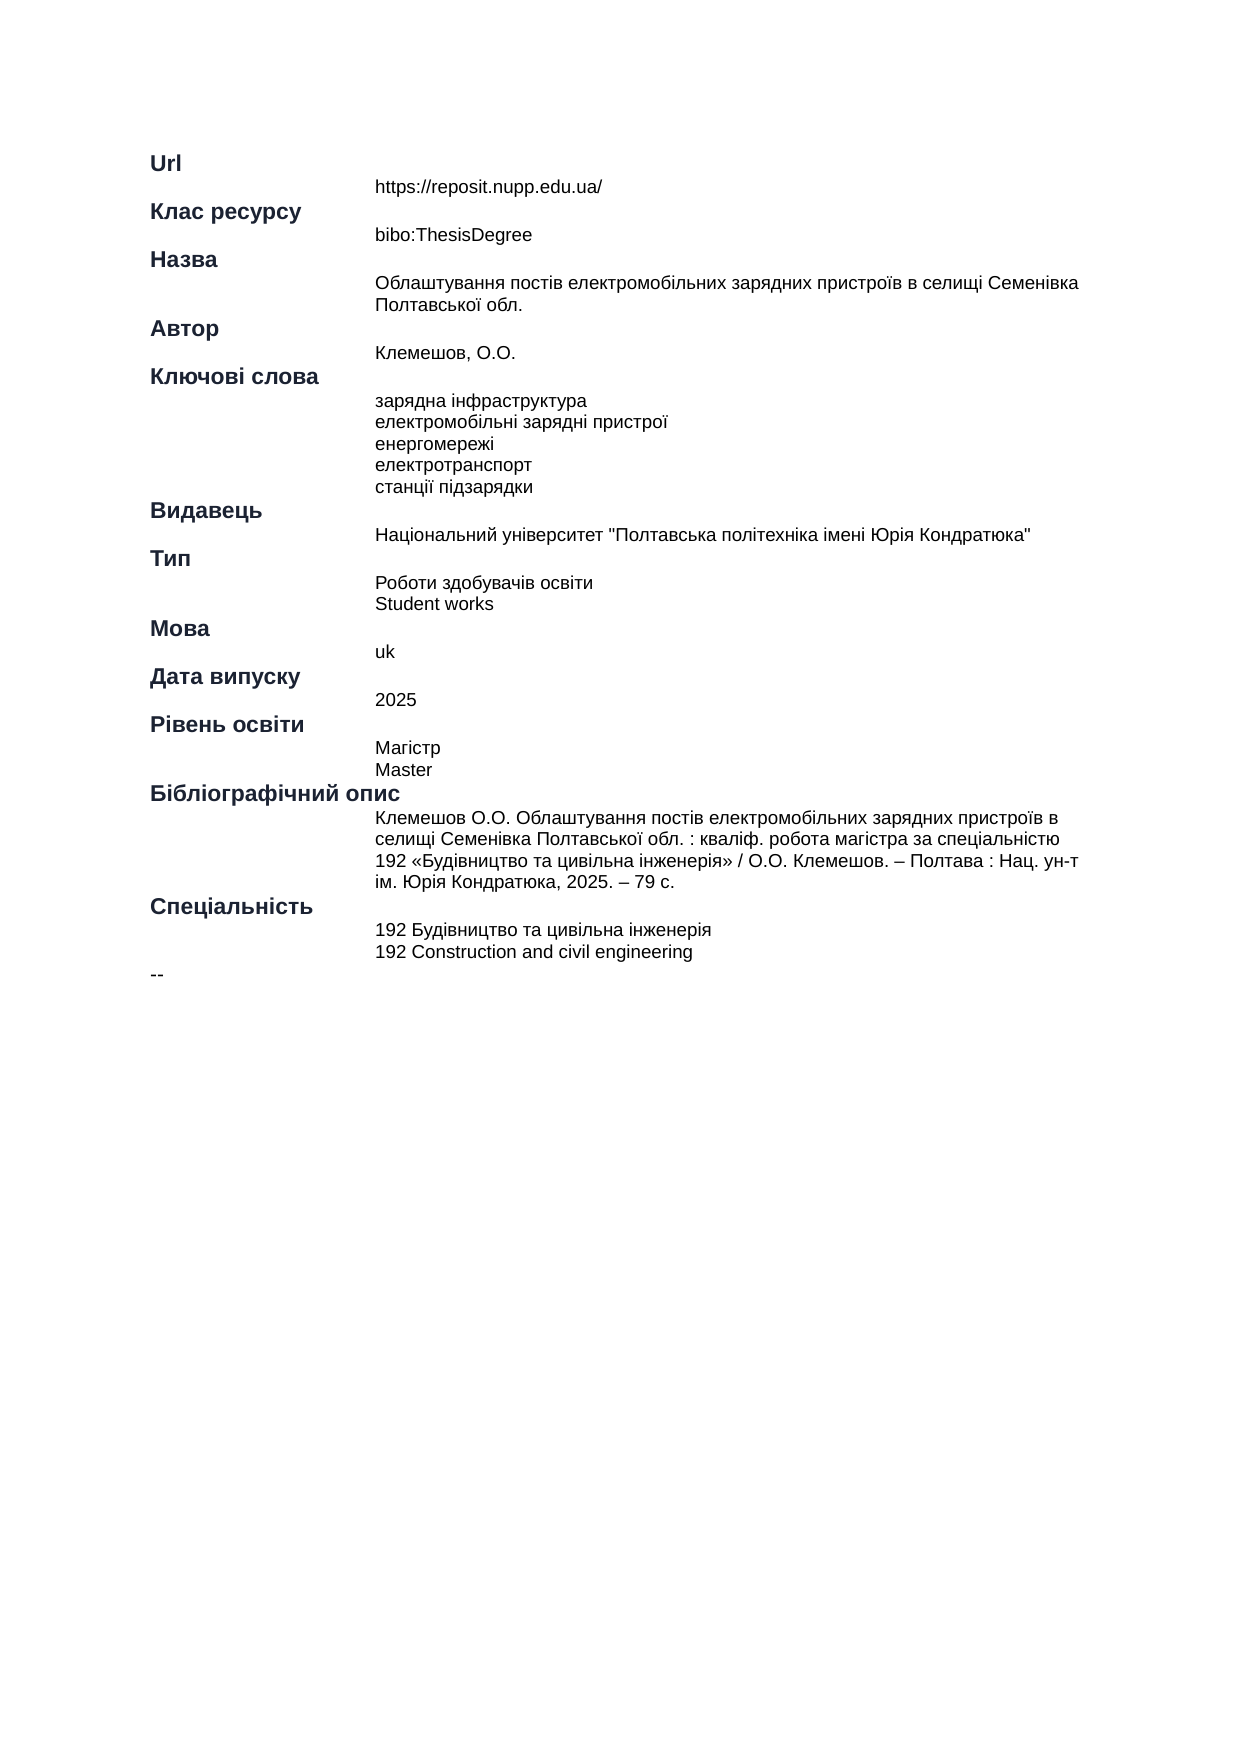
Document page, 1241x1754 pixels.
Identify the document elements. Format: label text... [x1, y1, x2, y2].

text Дата випуску [150, 663, 1090, 689]
text Роботи здобувачів освіти [375, 572, 1090, 593]
text Тип [150, 545, 1090, 572]
text Національний університет "Полтавська політехніка імені Юрія Кондратюка" [375, 524, 1090, 545]
text енергомережі [375, 433, 1090, 454]
text Облаштування постів електромобільних зарядних пристроїв в селищі Семенівка Полтавської обл. [375, 272, 1090, 315]
text Автор [150, 315, 1090, 342]
text https://reposit.nupp.edu.ua/ [375, 176, 1090, 198]
text uk [375, 641, 1090, 663]
text Ключові слова [150, 363, 1090, 389]
text 2025 [375, 689, 1090, 711]
text Назва [150, 246, 1090, 272]
text Видавець [150, 497, 1090, 524]
text електромобільні зарядні пристрої [375, 411, 1090, 433]
text Рівень освіти [150, 711, 1090, 737]
text bibo:ThesisDegree [375, 224, 1090, 246]
text Магістр [375, 737, 1090, 758]
text Мова [150, 615, 1090, 641]
text 192 Будівництво та цивільна інженерія [375, 919, 1090, 941]
text -- [150, 962, 1090, 986]
text електротранспорт [375, 454, 1090, 476]
text зарядна інфраструктура [375, 389, 1090, 411]
text Url [150, 150, 1090, 176]
text Master [375, 758, 1090, 780]
text Клас ресурсу [150, 198, 1090, 224]
text станції підзарядки [375, 476, 1090, 497]
text Клемешов, О.О. [375, 342, 1090, 363]
text Спеціальність [150, 893, 1090, 919]
text Бібліографічний опис [150, 780, 1090, 806]
text Клемешов О.О. Облаштування постів електромобільних зарядних пристроїв в селищі Семенівка Полтавської обл. : кваліф. робота магістра за спеціальністю 192 «Будівництво та цивільна інженерія» / О.О. Клемешов. – Полтава : Нац. ун-т ім. Юрія Кондратюка, 2025. – 79 с. [375, 806, 1090, 893]
text 192 Construction and civil engineering [375, 941, 1090, 962]
text Student works [375, 593, 1090, 615]
